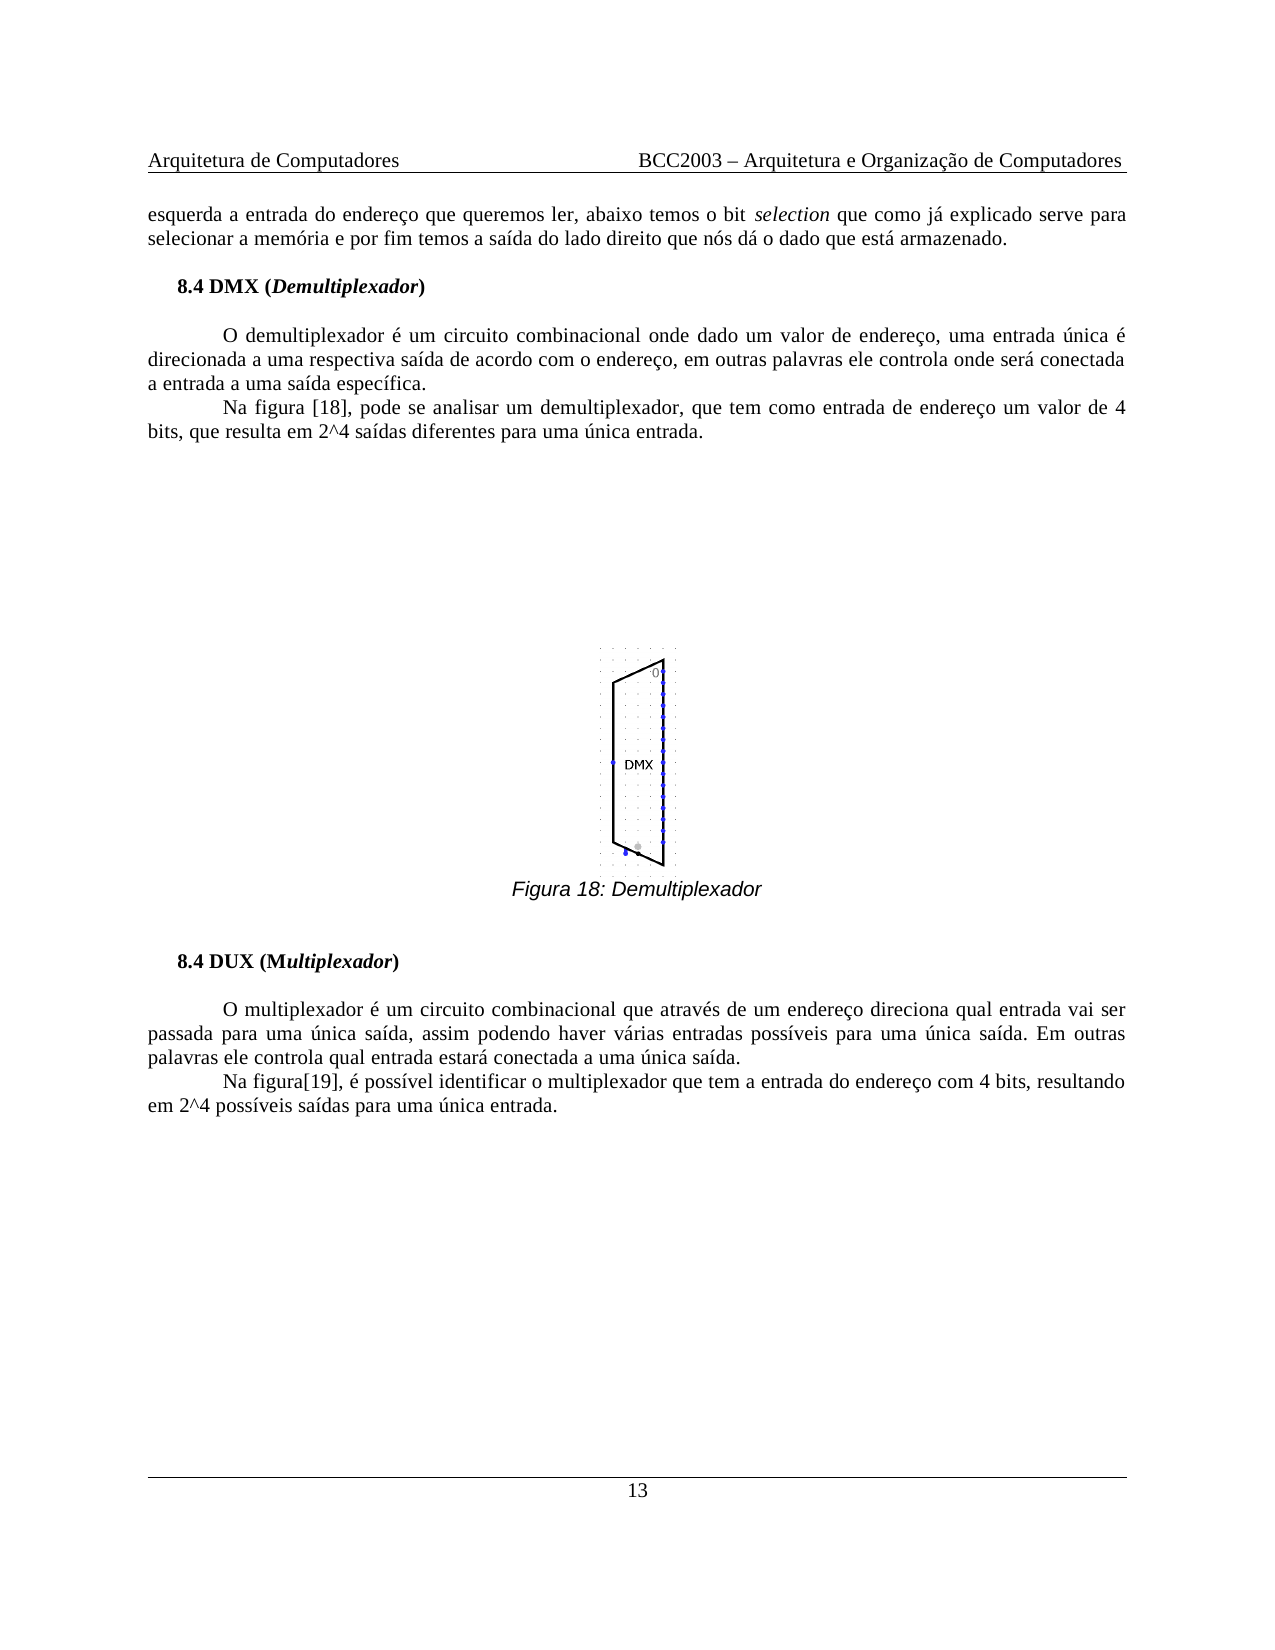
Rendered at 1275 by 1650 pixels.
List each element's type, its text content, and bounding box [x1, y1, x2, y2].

text O demultiplexador é um circuito combinacional onde dado um valor de endereço, uma entrada única é direcionada a uma respectiva saída de acordo com o endereço, em outras palavras ele controla onde será conectada a entrada a uma saída específica. [148, 322, 1127, 395]
text esquerda a entrada do endereço que queremos ler, abaixo temos o bit selection que como já explicado serve para selecionar a memória e por fim temos a saída do lado direito que nós dá o dado que está armazenado. [148, 202, 1127, 250]
text Na figura [18], pode se analisar um demultiplexador, que tem como entrada de endereço um valor de 4 bits, que resulta em 2^4 saídas diferentes para uma única entrada. [148, 395, 1127, 443]
text Na figura[19], é possível identificar o multiplexador que tem a entrada do endereço com 4 bits, resultando em 2^4 possíveis saídas para uma única entrada. [148, 1069, 1127, 1117]
text O multiplexador é um circuito combinacional que através de um endereço direciona qual entrada vai ser passada para uma única saída, assim podendo haver várias entradas possíveis para uma única saída. Em outras palavras ele controla qual entrada estará conectada a uma única saída. [148, 997, 1127, 1069]
text Figura 18: Demultiplexador [477, 877, 798, 901]
list 8.4 DMX (Demultiplexador) [148, 274, 1127, 298]
list 8.4 DUX (Multiplexador) [148, 949, 1127, 973]
picture [599, 647, 677, 877]
